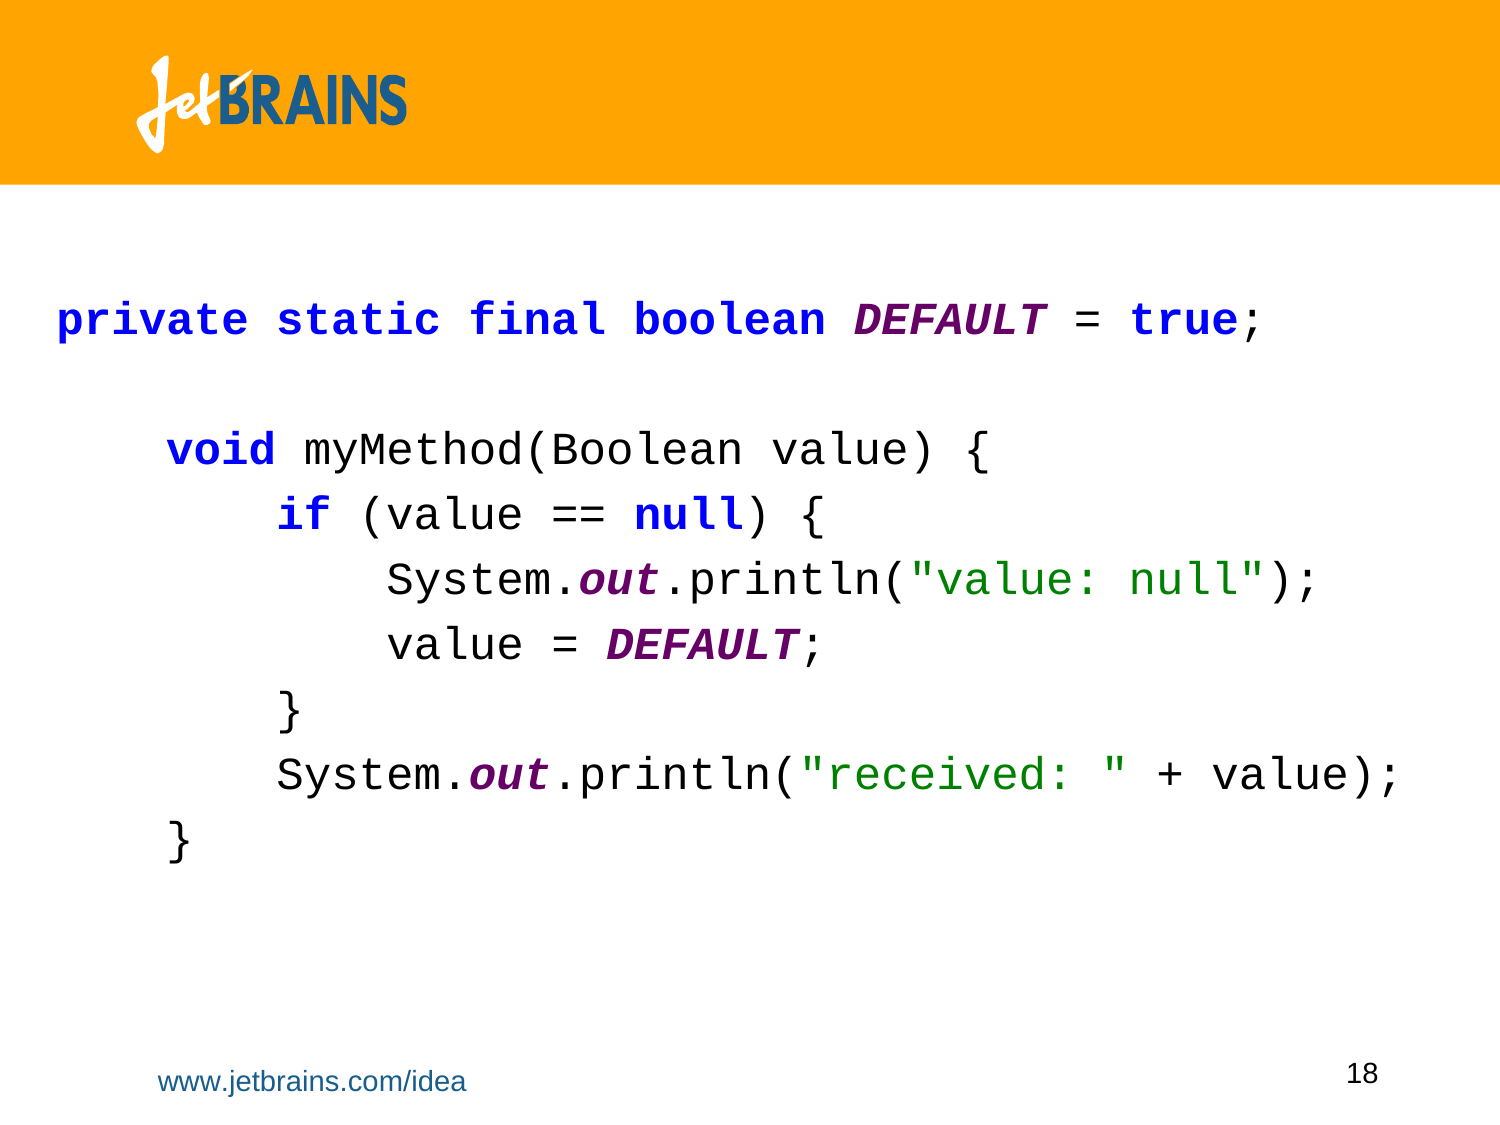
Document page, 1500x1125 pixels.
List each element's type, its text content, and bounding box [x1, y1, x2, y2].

subtitle private static final boolean DEFAULT = true; void myMethod(Boolean value) { if (value == null) { System.out.println("value: null"); value = DEFAULT; } System.out.println("received: " + value); } [56, 187, 1444, 972]
